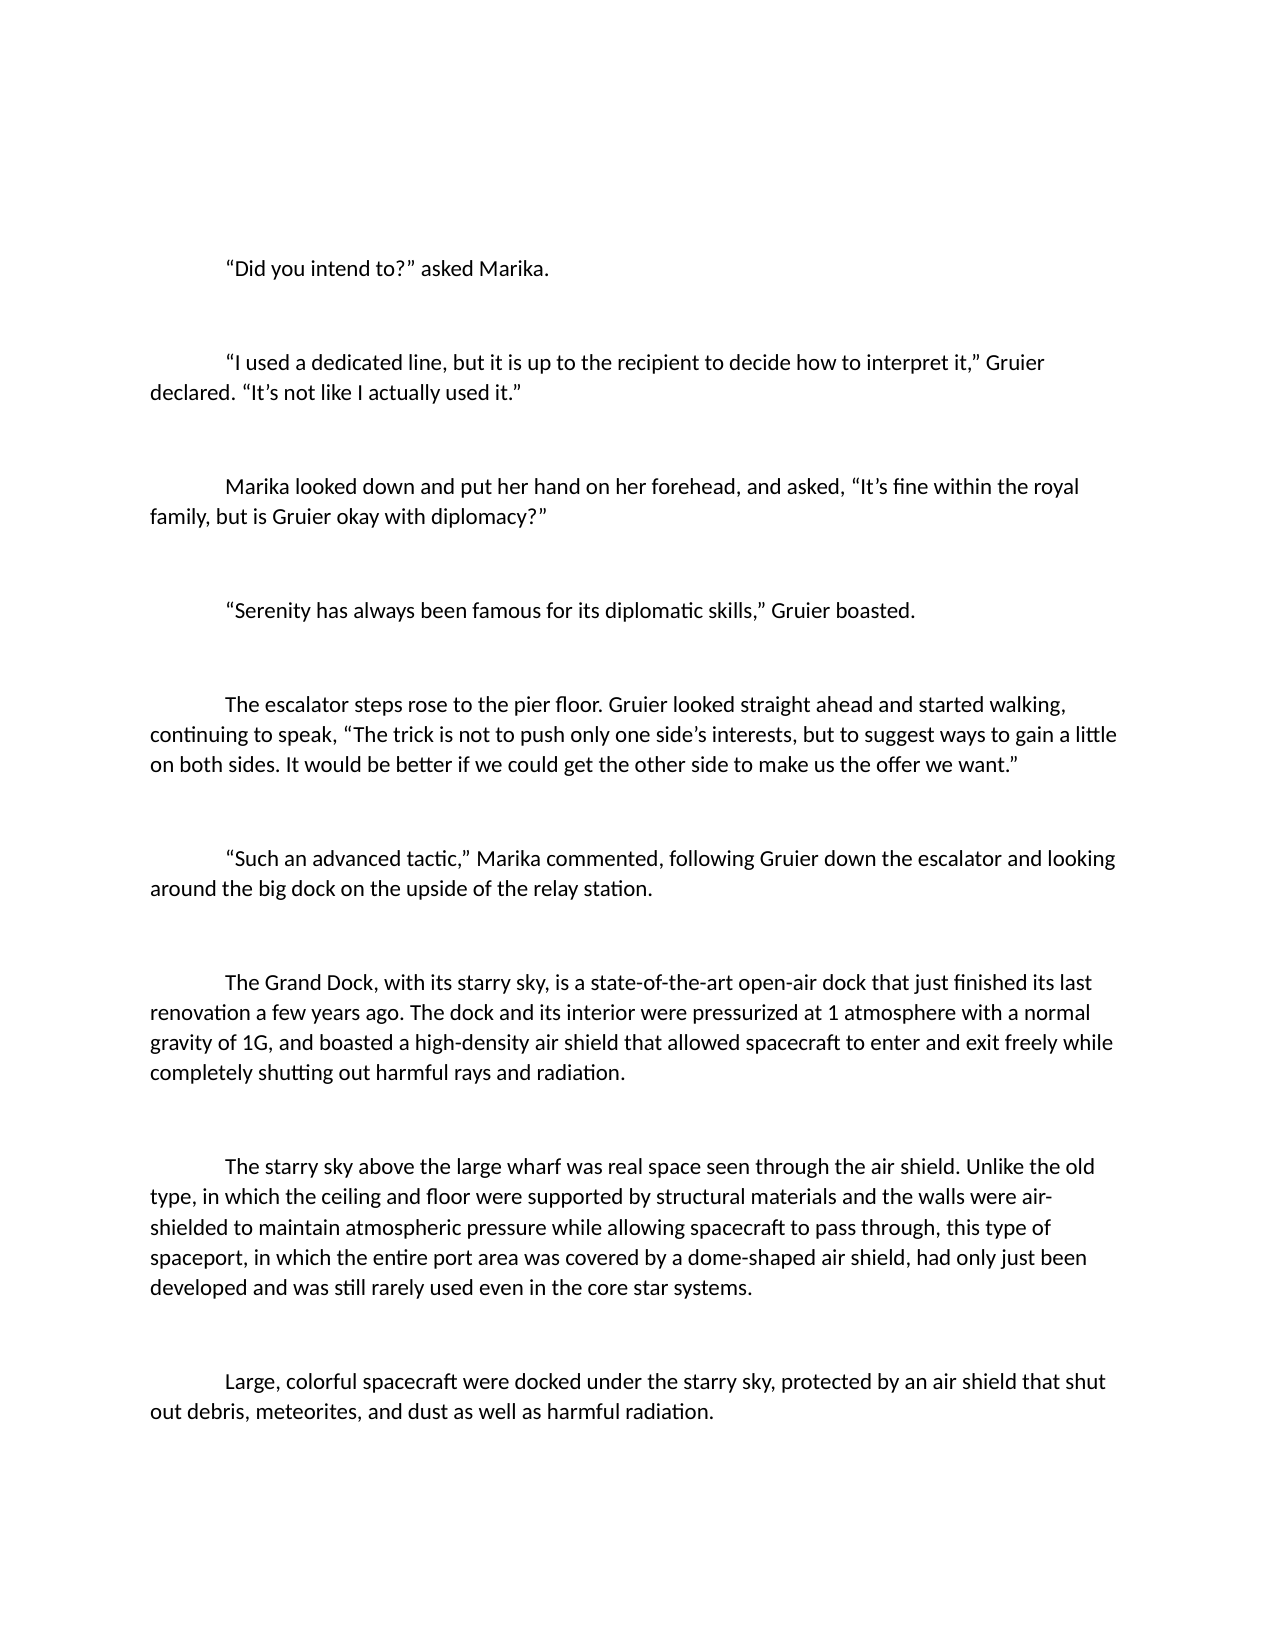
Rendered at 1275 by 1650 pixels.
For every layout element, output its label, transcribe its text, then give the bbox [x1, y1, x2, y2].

text “I used a dedicated line, but it is up to the recipient to decide how to interpret it,” Gruier declared. “It’s not like I actually used it.” [150, 348, 1125, 406]
text The Grand Dock, with its starry sky, is a state-of-the-art open-air dock that just finished its last renovation a few years ago. The dock and its interior were pressurized at 1 atmosphere with a normal gravity of 1G, and boasted a high-density air shield that allowed spacecraft to enter and exit freely while completely shutting out harmful rays and radiation. [150, 968, 1125, 1087]
text Marika looked down and put her hand on her forehead, and asked, “It’s fine within the royal family, but is Gruier okay with diplomacy?” [150, 472, 1125, 530]
text “Did you intend to?” asked Marika. [150, 254, 1125, 282]
text The escalator steps rose to the pier floor. Gruier looked straight ahead and started walking, continuing to speak, “The trick is not to push only one side’s interests, but to suggest ways to gain a little on both sides. It would be better if we could get the other side to make us the offer we want.” [150, 690, 1125, 778]
text The starry sky above the large wharf was real space seen through the air shield. Unlike the old type, in which the ceiling and floor were supported by structural materials and the walls were air-shielded to maintain atmospheric pressure while allowing spacecraft to pass through, this type of spaceport, in which the entire port area was covered by a dome-shaped air shield, had only just been developed and was still rarely used even in the core star systems. [150, 1152, 1125, 1301]
text “Serenity has always been famous for its diplomatic skills,” Gruier boasted. [150, 596, 1125, 624]
text “Such an advanced tactic,” Marika commented, following Gruier down the escalator and looking around the big dock on the upside of the relay station. [150, 844, 1125, 902]
text Large, colorful spacecraft were docked under the starry sky, protected by an air shield that shut out debris, meteorites, and dust as well as harmful radiation. [150, 1367, 1125, 1425]
